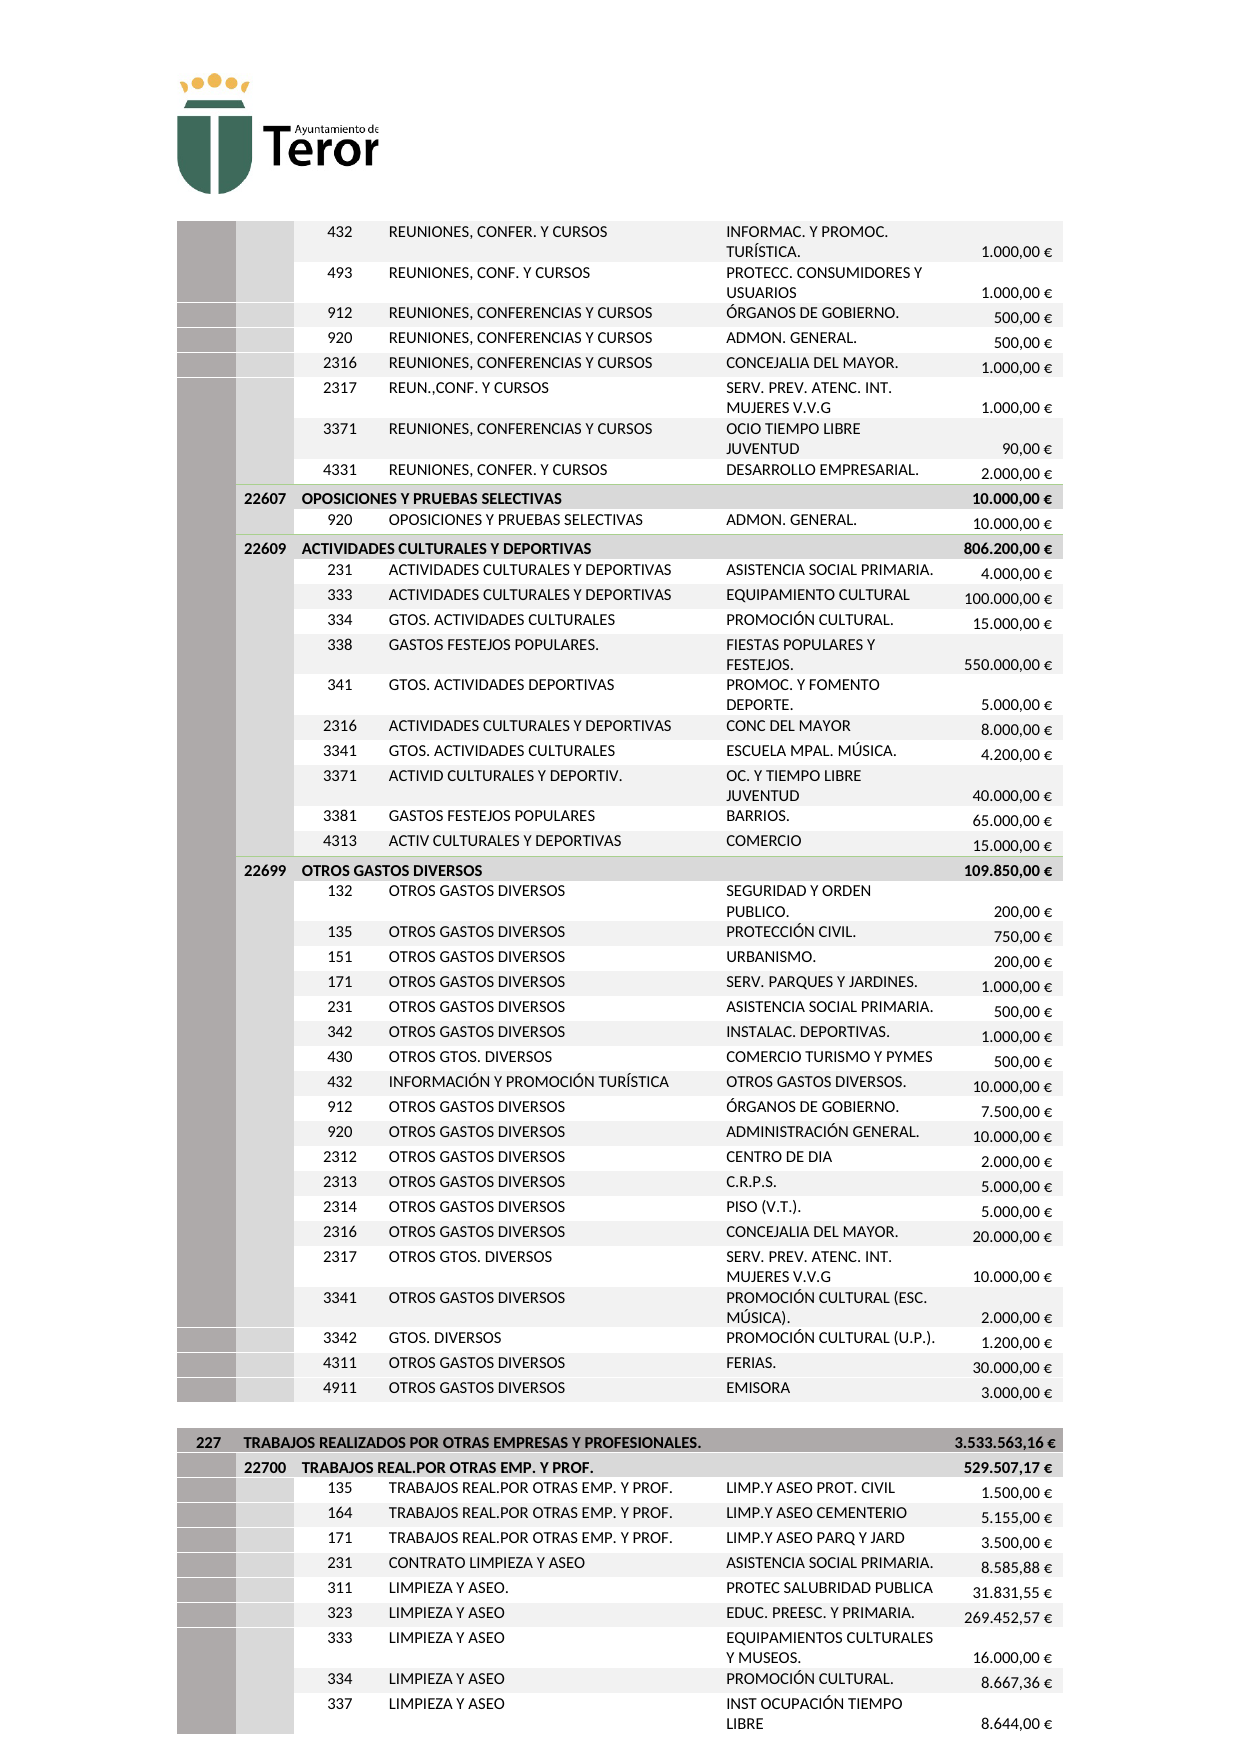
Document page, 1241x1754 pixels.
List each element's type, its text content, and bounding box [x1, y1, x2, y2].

table_cell REUNIONES, CONFERENCIAS Y CURSOS [381, 328, 719, 352]
table_cell CONCEJALIA DEL MAYOR. [719, 1221, 945, 1246]
table_cell 2314 [294, 1196, 381, 1221]
table_cell [177, 806, 236, 831]
table_cell 40.000,00 € [945, 765, 1063, 806]
table_cell 15.000,00 € [945, 831, 1063, 856]
table_cell [177, 1328, 236, 1352]
table_cell 8.585,88 € [945, 1553, 1063, 1577]
table_cell LIMPIEZA Y ASEO [381, 1668, 719, 1693]
table_cell [177, 634, 236, 674]
table_cell [294, 1403, 381, 1427]
table_cell OTROS GASTOS DIVERSOS [381, 1196, 719, 1221]
table_cell [177, 1046, 236, 1071]
table_cell 333 [294, 1628, 381, 1668]
table_cell [177, 1196, 236, 1221]
table_cell [177, 378, 236, 418]
table_cell 5.155,00 € [945, 1503, 1063, 1527]
table_cell BARRIOS. [719, 806, 945, 831]
table_cell [177, 946, 236, 971]
table_cell [177, 1378, 236, 1402]
table_cell [177, 1121, 236, 1146]
table_cell [177, 715, 236, 740]
table_cell [236, 946, 294, 971]
table_cell [236, 303, 294, 327]
table_cell [177, 1668, 236, 1693]
table_cell GTOS. DIVERSOS [381, 1328, 719, 1352]
table_cell EMISORA [719, 1378, 945, 1402]
table_cell 1.200,00 € [945, 1328, 1063, 1352]
table_cell [236, 1171, 294, 1196]
table_cell [236, 1146, 294, 1171]
table_cell 135 [294, 1478, 381, 1502]
table_cell [236, 1246, 294, 1287]
table_cell OTROS GASTOS DIVERSOS [381, 1378, 719, 1402]
table_cell [236, 715, 294, 740]
table_cell [177, 1287, 236, 1327]
table_cell 4313 [294, 831, 381, 856]
table_cell CENTRO DE DIA [719, 1146, 945, 1171]
table_cell 132 [294, 881, 381, 921]
table_cell TRABAJOS REAL.POR OTRAS EMP. Y PROF. [381, 1478, 719, 1502]
table_cell [236, 1693, 294, 1734]
table_cell 10.000,00 € [945, 485, 1063, 509]
table_cell 231 [294, 559, 381, 584]
table_cell EQUIPAMIENTO CULTURAL [719, 584, 945, 609]
table_cell [236, 1071, 294, 1096]
table_cell 338 [294, 634, 381, 674]
table_cell 341 [294, 674, 381, 715]
table_cell 1.000,00 € [945, 262, 1063, 302]
table_cell ACTIVIDADES CULTURALES Y DEPORTIVAS [381, 559, 719, 584]
table_cell 2.000,00 € [945, 459, 1063, 484]
table_cell EQUIPAMIENTOS CULTURALES Y MUSEOS. [719, 1628, 945, 1668]
table_cell GTOS. ACTIVIDADES CULTURALES [381, 609, 719, 634]
table_cell ESCUELA MPAL. MÚSICA. [719, 740, 945, 765]
table_cell 135 [294, 921, 381, 946]
table_cell OPOSICIONES Y PRUEBAS SELECTIVAS [294, 485, 719, 509]
table_cell [177, 971, 236, 996]
table_cell 2.000,00 € [945, 1287, 1063, 1327]
table_cell [177, 1246, 236, 1287]
table_cell ACTIVID CULTURALES Y DEPORTIV. [381, 765, 719, 806]
table_cell 912 [294, 303, 381, 327]
table_cell OTROS GASTOS DIVERSOS [381, 996, 719, 1021]
table_cell ASISTENCIA SOCIAL PRIMARIA. [719, 559, 945, 584]
table_cell [236, 971, 294, 996]
table_cell [177, 484, 236, 509]
table_cell INSTALAC. DEPORTIVAS. [719, 1021, 945, 1046]
table_cell 65.000,00 € [945, 806, 1063, 831]
table_cell [177, 609, 236, 634]
table_cell [236, 921, 294, 946]
table_cell 200,00 € [945, 881, 1063, 921]
table_cell 333 [294, 584, 381, 609]
table_cell OTROS GASTOS DIVERSOS [381, 1096, 719, 1121]
table_cell 3381 [294, 806, 381, 831]
table_cell OTROS GTOS. DIVERSOS [381, 1046, 719, 1071]
table_cell ADMON. GENERAL. [719, 509, 945, 534]
table_cell 7.500,00 € [945, 1096, 1063, 1121]
table_cell 2316 [294, 715, 381, 740]
table_cell [236, 881, 294, 921]
table_cell 334 [294, 609, 381, 634]
table_cell 227 [177, 1428, 236, 1452]
table_cell [236, 1603, 294, 1627]
table_cell ÓRGANOS DE GOBIERNO. [719, 303, 945, 327]
table_cell REUNIONES, CONFERENCIAS Y CURSOS [381, 303, 719, 327]
table_cell OTROS GASTOS DIVERSOS [294, 857, 719, 881]
table_cell [177, 1021, 236, 1046]
table_cell 529.507,17 € [945, 1453, 1063, 1477]
table_cell OTROS GASTOS DIVERSOS [381, 1353, 719, 1377]
table_cell 1.000,00 € [945, 378, 1063, 418]
table_cell ACTIVIDADES CULTURALES Y DEPORTIVAS [294, 535, 719, 559]
table_cell 1.000,00 € [945, 221, 1063, 262]
table_cell TRABAJOS REAL.POR OTRAS EMP. Y PROF. [294, 1453, 719, 1477]
table_cell [177, 1171, 236, 1196]
table_cell DESARROLLO EMPRESARIAL. [719, 459, 945, 484]
table_cell [236, 1046, 294, 1071]
table_cell COMERCIO TURISMO Y PYMES [719, 1046, 945, 1071]
table_cell 1.500,00 € [945, 1478, 1063, 1502]
table_cell [177, 353, 236, 377]
table_cell 8.667,36 € [945, 1668, 1063, 1693]
table_cell OTROS GASTOS DIVERSOS [381, 1171, 719, 1196]
table_cell 750,00 € [945, 921, 1063, 946]
table_cell [236, 459, 294, 484]
table_cell ADMON. GENERAL. [719, 328, 945, 352]
table_cell OTROS GASTOS DIVERSOS [381, 921, 719, 946]
table_cell INFORMACIÓN Y PROMOCIÓN TURÍSTICA [381, 1071, 719, 1096]
table_cell TRABAJOS REAL.POR OTRAS EMP. Y PROF. [381, 1503, 719, 1527]
table_cell LIMP.Y ASEO PARQ Y JARD [719, 1528, 945, 1552]
table_cell 1.000,00 € [945, 353, 1063, 377]
table_cell [177, 1353, 236, 1377]
table_cell GASTOS FESTEJOS POPULARES. [381, 634, 719, 674]
table_cell OPOSICIONES Y PRUEBAS SELECTIVAS [381, 509, 719, 534]
table_cell [177, 1403, 236, 1427]
table_cell OTROS GASTOS DIVERSOS [381, 1021, 719, 1046]
table_cell [236, 328, 294, 352]
table_cell [177, 459, 236, 484]
table_cell 337 [294, 1693, 381, 1734]
table_cell [177, 921, 236, 946]
table_cell [177, 1146, 236, 1171]
table_cell REUNIONES, CONFER. Y CURSOS [381, 459, 719, 484]
table_cell [177, 559, 236, 584]
table_cell REUN.,CONF. Y CURSOS [381, 378, 719, 418]
table_cell OTROS GASTOS DIVERSOS [381, 1121, 719, 1146]
table_cell 4.200,00 € [945, 740, 1063, 765]
table_cell [177, 740, 236, 765]
table_cell [236, 1328, 294, 1352]
table_cell [236, 1121, 294, 1146]
table_cell [236, 378, 294, 418]
table_cell [177, 1528, 236, 1552]
table_cell PROMOC. Y FOMENTO DEPORTE. [719, 674, 945, 715]
table_cell PROMOCIÓN CULTURAL. [719, 1668, 945, 1693]
table_cell [236, 1578, 294, 1602]
table_cell [177, 1221, 236, 1246]
table_cell OTROS GASTOS DIVERSOS [381, 1221, 719, 1246]
table_cell GTOS. ACTIVIDADES CULTURALES [381, 740, 719, 765]
table_cell 20.000,00 € [945, 1221, 1063, 1246]
table_cell [236, 1478, 294, 1502]
table_cell [236, 996, 294, 1021]
table_cell CONCEJALIA DEL MAYOR. [719, 353, 945, 377]
table_cell 4311 [294, 1353, 381, 1377]
table_cell LIMP.Y ASEO CEMENTERIO [719, 1503, 945, 1527]
table_cell 16.000,00 € [945, 1628, 1063, 1668]
table_cell [945, 1403, 1063, 1427]
table_cell ADMINISTRACIÓN GENERAL. [719, 1121, 945, 1146]
table_cell 493 [294, 262, 381, 302]
table_cell OTROS GASTOS DIVERSOS [381, 946, 719, 971]
table_cell 22607 [236, 485, 294, 509]
table_cell [177, 262, 236, 302]
table_cell TRABAJOS REAL.POR OTRAS EMP. Y PROF. [381, 1528, 719, 1552]
table_cell OTROS GTOS. DIVERSOS [381, 1246, 719, 1287]
table_cell [236, 1668, 294, 1693]
table_cell [236, 1528, 294, 1552]
table_cell GASTOS FESTEJOS POPULARES [381, 806, 719, 831]
table_cell 22609 [236, 535, 294, 559]
table_cell [719, 485, 945, 509]
table_cell [236, 765, 294, 806]
table_cell ACTIVIDADES CULTURALES Y DEPORTIVAS [381, 584, 719, 609]
table_cell 31.831,55 € [945, 1578, 1063, 1602]
table_cell C.R.P.S. [719, 1171, 945, 1196]
table_cell 2.000,00 € [945, 1146, 1063, 1171]
table_cell PROMOCIÓN CULTURAL (U.P.). [719, 1328, 945, 1352]
table_cell 100.000,00 € [945, 584, 1063, 609]
table_cell [177, 1553, 236, 1577]
table_cell [177, 1693, 236, 1734]
table_cell [236, 1196, 294, 1221]
table_cell 2316 [294, 1221, 381, 1246]
table_cell 15.000,00 € [945, 609, 1063, 634]
table_cell [177, 509, 236, 534]
table_cell 432 [294, 221, 381, 262]
table_cell [177, 1578, 236, 1602]
table_cell EDUC. PREESC. Y PRIMARIA. [719, 1603, 945, 1627]
table_cell 500,00 € [945, 996, 1063, 1021]
table_cell [719, 1453, 945, 1477]
table_cell 269.452,57 € [945, 1603, 1063, 1627]
table_cell 5.000,00 € [945, 1171, 1063, 1196]
table_cell [236, 559, 294, 584]
table_cell 4911 [294, 1378, 381, 1402]
table_cell [236, 1021, 294, 1046]
table_cell [177, 221, 236, 262]
table_cell [177, 418, 236, 459]
table_cell [177, 303, 236, 327]
table_cell 500,00 € [945, 328, 1063, 352]
table_cell [236, 1221, 294, 1246]
table_cell 3371 [294, 765, 381, 806]
table_cell OTROS GASTOS DIVERSOS [381, 1287, 719, 1327]
table_cell [177, 1453, 236, 1477]
table_cell [236, 418, 294, 459]
table_cell 10.000,00 € [945, 1071, 1063, 1096]
table_cell [177, 1071, 236, 1096]
table_cell [177, 674, 236, 715]
table_cell [236, 1503, 294, 1527]
table_cell [177, 765, 236, 806]
table_cell [236, 1553, 294, 1577]
table_cell LIMPIEZA Y ASEO. [381, 1578, 719, 1602]
table_cell [236, 740, 294, 765]
table_cell URBANISMO. [719, 946, 945, 971]
table_cell 3.000,00 € [945, 1378, 1063, 1402]
table_cell 2317 [294, 1246, 381, 1287]
table_cell 920 [294, 509, 381, 534]
table_cell 5.000,00 € [945, 1196, 1063, 1221]
table_cell 920 [294, 328, 381, 352]
table_cell 334 [294, 1668, 381, 1693]
table_cell [719, 1403, 945, 1427]
table_cell [236, 1096, 294, 1121]
table_cell 432 [294, 1071, 381, 1096]
table_cell PISO (V.T.). [719, 1196, 945, 1221]
table_cell [236, 509, 294, 534]
table_cell OTROS GASTOS DIVERSOS. [719, 1071, 945, 1096]
table_cell CONC DEL MAYOR [719, 715, 945, 740]
table_cell [236, 806, 294, 831]
table_cell 3.500,00 € [945, 1528, 1063, 1552]
table_cell [177, 1478, 236, 1502]
table_cell [236, 609, 294, 634]
table_cell ACTIVIDADES CULTURALES Y DEPORTIVAS [381, 715, 719, 740]
table_cell [236, 1353, 294, 1377]
table_cell 2312 [294, 1146, 381, 1171]
table_cell 2313 [294, 1171, 381, 1196]
table_cell 10.000,00 € [945, 1246, 1063, 1287]
table_cell 3342 [294, 1328, 381, 1352]
table_cell 500,00 € [945, 303, 1063, 327]
table_cell 231 [294, 1553, 381, 1577]
table_cell [177, 328, 236, 352]
table_cell 5.000,00 € [945, 674, 1063, 715]
table_cell LIMP.Y ASEO PROT. CIVIL [719, 1478, 945, 1502]
table_cell 8.644,00 € [945, 1693, 1063, 1734]
table_cell [719, 1428, 945, 1452]
table_cell OTROS GASTOS DIVERSOS [381, 881, 719, 921]
table_cell [236, 353, 294, 377]
table_cell PROTEC SALUBRIDAD PUBLICA [719, 1578, 945, 1602]
table_cell 3.533.563,16 € [945, 1428, 1063, 1452]
table_cell 550.000,00 € [945, 634, 1063, 674]
table_cell 3341 [294, 740, 381, 765]
table_cell REUNIONES, CONF. Y CURSOS [381, 262, 719, 302]
table_cell [177, 996, 236, 1021]
table_cell [236, 674, 294, 715]
table_cell OCIO TIEMPO LIBRE JUVENTUD [719, 418, 945, 459]
table_cell [719, 535, 945, 559]
table_cell 2317 [294, 378, 381, 418]
table_cell ASISTENCIA SOCIAL PRIMARIA. [719, 996, 945, 1021]
table_cell [236, 634, 294, 674]
table_cell OTROS GASTOS DIVERSOS [381, 971, 719, 996]
table_cell 164 [294, 1503, 381, 1527]
table_cell LIMPIEZA Y ASEO [381, 1693, 719, 1734]
table_cell 311 [294, 1578, 381, 1602]
table_cell SERV. PREV. ATENC. INT. MUJERES V.V.G [719, 378, 945, 418]
table_cell 22699 [236, 857, 294, 881]
table_cell REUNIONES, CONFERENCIAS Y CURSOS [381, 418, 719, 459]
table_cell [177, 584, 236, 609]
table_cell 912 [294, 1096, 381, 1121]
table_cell SERV. PREV. ATENC. INT. MUJERES V.V.G [719, 1246, 945, 1287]
table_cell 151 [294, 946, 381, 971]
table_cell [177, 1628, 236, 1668]
table_cell REUNIONES, CONFER. Y CURSOS [381, 221, 719, 262]
table_cell [381, 1403, 719, 1427]
table_cell 10.000,00 € [945, 509, 1063, 534]
table_cell 430 [294, 1046, 381, 1071]
table_cell PROMOCIÓN CULTURAL (ESC. MÚSICA). [719, 1287, 945, 1327]
table_cell [719, 857, 945, 881]
table_cell CONTRATO LIMPIEZA Y ASEO [381, 1553, 719, 1577]
table_cell [177, 881, 236, 921]
table_cell SEGURIDAD Y ORDEN PUBLICO. [719, 881, 945, 921]
table_cell INST OCUPACIÓN TIEMPO LIBRE [719, 1693, 945, 1734]
table_cell 342 [294, 1021, 381, 1046]
table_cell 3371 [294, 418, 381, 459]
table_cell ASISTENCIA SOCIAL PRIMARIA. [719, 1553, 945, 1577]
table_cell 8.000,00 € [945, 715, 1063, 740]
table_cell 500,00 € [945, 1046, 1063, 1071]
table_cell [236, 1287, 294, 1327]
table_cell [236, 831, 294, 856]
table_cell 806.200,00 € [945, 535, 1063, 559]
table_cell OC. Y TIEMPO LIBRE JUVENTUD [719, 765, 945, 806]
table_cell 1.000,00 € [945, 1021, 1063, 1046]
table_cell 2316 [294, 353, 381, 377]
table_cell [236, 262, 294, 302]
table_cell 22700 [236, 1453, 294, 1477]
table_cell SERV. PARQUES Y JARDINES. [719, 971, 945, 996]
table_cell COMERCIO [719, 831, 945, 856]
table_cell [177, 1603, 236, 1627]
table_cell PROMOCIÓN CULTURAL. [719, 609, 945, 634]
table_cell 90,00 € [945, 418, 1063, 459]
table_cell [236, 584, 294, 609]
table_cell 30.000,00 € [945, 1353, 1063, 1377]
table_cell 10.000,00 € [945, 1121, 1063, 1146]
table_cell 231 [294, 996, 381, 1021]
table_cell LIMPIEZA Y ASEO [381, 1628, 719, 1668]
table_cell 4331 [294, 459, 381, 484]
table_cell 3341 [294, 1287, 381, 1327]
table_cell INFORMAC. Y PROMOC. TURÍSTICA. [719, 221, 945, 262]
table_cell [236, 1378, 294, 1402]
table_cell GTOS. ACTIVIDADES DEPORTIVAS [381, 674, 719, 715]
table_cell 323 [294, 1603, 381, 1627]
table_cell 920 [294, 1121, 381, 1146]
table_cell 109.850,00 € [945, 857, 1063, 881]
table_cell LIMPIEZA Y ASEO [381, 1603, 719, 1627]
table_cell 171 [294, 971, 381, 996]
table_cell PROTECC. CONSUMIDORES Y USUARIOS [719, 262, 945, 302]
table_cell TRABAJOS REALIZADOS POR OTRAS EMPRESAS Y PROFESIONALES. [236, 1428, 719, 1452]
table_cell [177, 534, 236, 559]
table_cell PROTECCIÓN CIVIL. [719, 921, 945, 946]
table_cell [236, 221, 294, 262]
table_cell REUNIONES, CONFERENCIAS Y CURSOS [381, 353, 719, 377]
table_cell FIESTAS POPULARES Y FESTEJOS. [719, 634, 945, 674]
table_cell [236, 1628, 294, 1668]
table_cell 200,00 € [945, 946, 1063, 971]
table_cell ÓRGANOS DE GOBIERNO. [719, 1096, 945, 1121]
table_cell [177, 1503, 236, 1527]
table_cell [177, 1096, 236, 1121]
table_cell [236, 1403, 294, 1427]
table_cell [177, 831, 236, 856]
table_cell 4.000,00 € [945, 559, 1063, 584]
table_cell 171 [294, 1528, 381, 1552]
table_cell ACTIV CULTURALES Y DEPORTIVAS [381, 831, 719, 856]
table_cell FERIAS. [719, 1353, 945, 1377]
table_cell [177, 856, 236, 881]
table_cell 1.000,00 € [945, 971, 1063, 996]
table_cell OTROS GASTOS DIVERSOS [381, 1146, 719, 1171]
